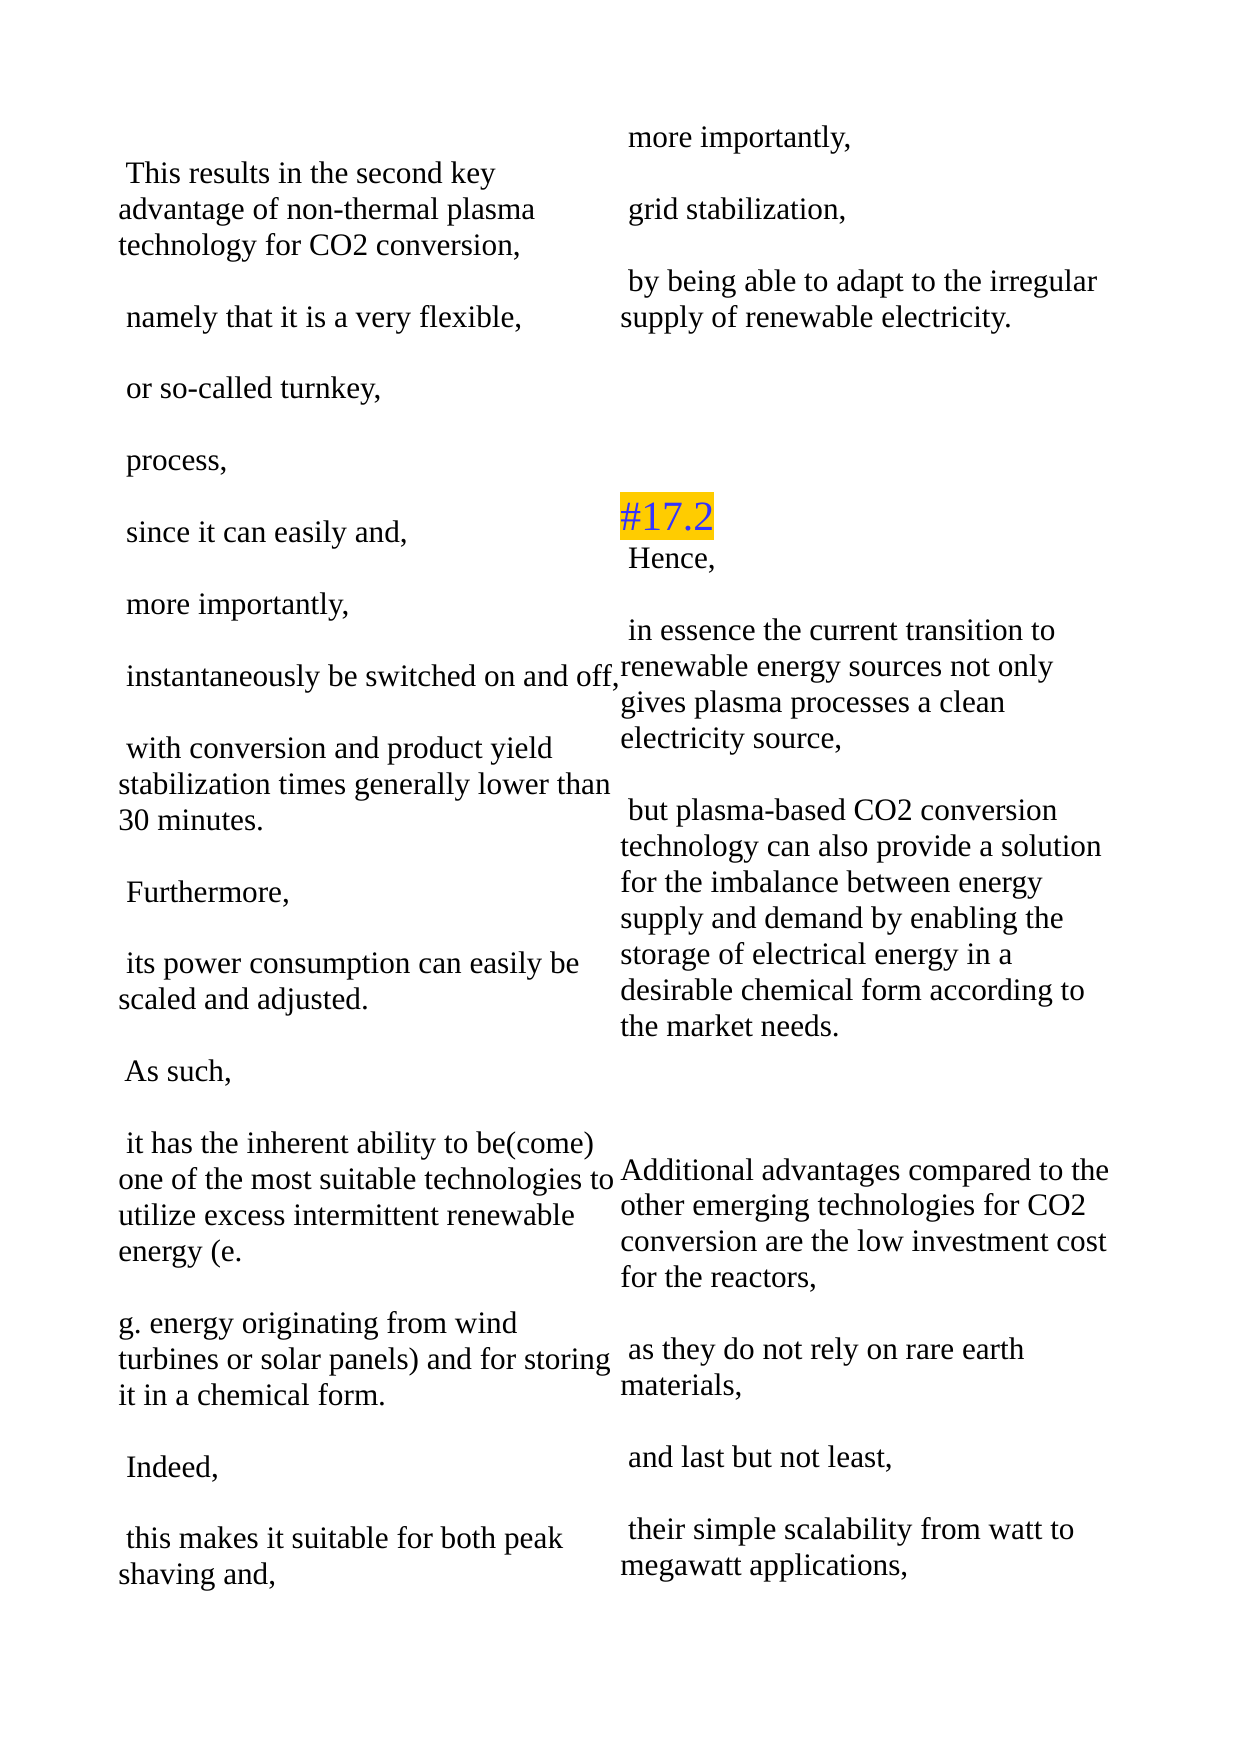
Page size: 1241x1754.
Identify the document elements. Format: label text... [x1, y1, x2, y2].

text since it can easily and, [118, 513, 620, 549]
text namely that it is a very flexible, [118, 298, 620, 334]
text it has the inherent ability to be(come) one of the most suitable technologies to utilize excess intermittent renewable energy (e. [118, 1124, 620, 1268]
text more importantly, [118, 585, 620, 621]
text g. energy originating from wind turbines or solar panels) and for storing it in a chemical form. [118, 1304, 620, 1412]
text more importantly, [620, 118, 1122, 154]
text process, [118, 442, 620, 477]
text this makes it suitable for both peak shaving and, [118, 1520, 620, 1592]
text Additional advantages compared to the other emerging technologies for CO2 conversion are the low investment cost for the reactors, [620, 1151, 1122, 1294]
text their simple scalability from watt to megawatt applications, [620, 1510, 1122, 1582]
text and last but not least, [620, 1438, 1122, 1474]
text Indeed, [118, 1448, 620, 1484]
text in essence the current transition to renewable energy sources not only gives plasma processes a clean electricity source, [620, 612, 1122, 755]
text with conversion and product yield stabilization times generally lower than 30 minutes. [118, 729, 620, 837]
text grid stabilization, [620, 190, 1122, 226]
text or so-called turnkey, [118, 370, 620, 406]
text its power consumption can easily be scaled and adjusted. [118, 945, 620, 1017]
text This results in the second key advantage of non-thermal plasma technology for CO2 conversion, [118, 154, 620, 262]
text but plasma-based CO2 conversion technology can also provide a solution for the imbalance between energy supply and demand by enabling the storage of electrical energy in a desirable chemical form according to the market needs. [620, 791, 1122, 1043]
text Furthermore, [118, 873, 620, 909]
text as they do not rely on rare earth materials, [620, 1330, 1122, 1402]
text Hence, [620, 540, 1122, 576]
text As such, [118, 1052, 620, 1088]
text by being able to adapt to the irregular supply of renewable electricity. [620, 262, 1122, 334]
text #17.2 [620, 492, 1122, 540]
text instantaneously be switched on and off, [118, 657, 620, 693]
